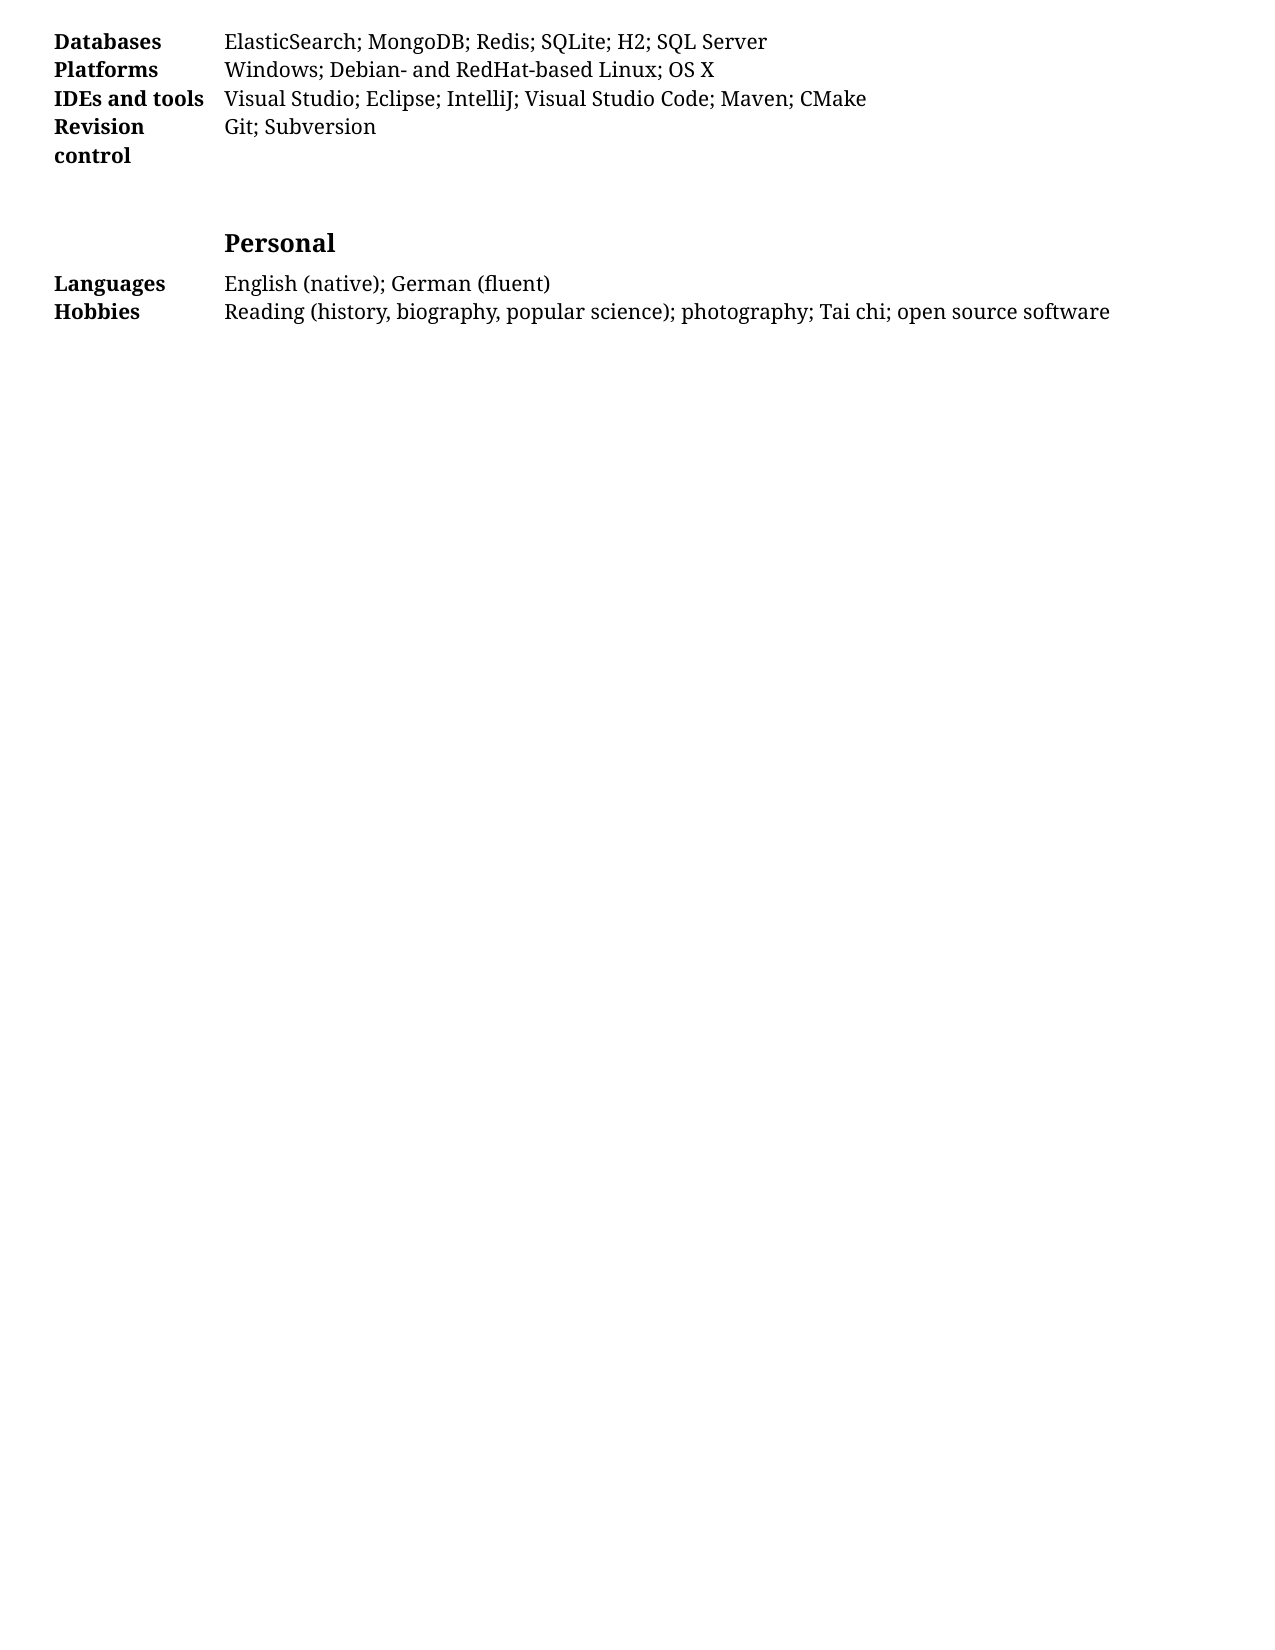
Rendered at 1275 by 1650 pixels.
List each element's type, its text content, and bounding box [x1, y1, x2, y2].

table_cell Languages [54, 269, 224, 297]
table_header [54, 226, 224, 269]
table_cell ElasticSearch; MongoDB; Redis; SQLite; H2; SQL Server [224, 27, 1222, 55]
table_header Personal [224, 226, 1222, 269]
table_cell Windows; Debian- and RedHat-based Linux; OS X [224, 55, 1222, 84]
table_cell Hobbies [54, 298, 224, 326]
table_cell Visual Studio; Eclipse; IntelliJ; Visual Studio Code; Maven; CMake [224, 84, 1222, 112]
table_cell Revision control [54, 112, 224, 169]
table_cell Git; Subversion [224, 112, 1222, 169]
table_cell Platforms [54, 55, 224, 84]
table_cell Databases [54, 27, 224, 55]
table_cell Reading (history, biography, popular science); photography; Tai chi; open source software [224, 298, 1222, 326]
table_cell English (native); German (fluent) [224, 269, 1222, 297]
table_cell IDEs and tools [54, 84, 224, 112]
